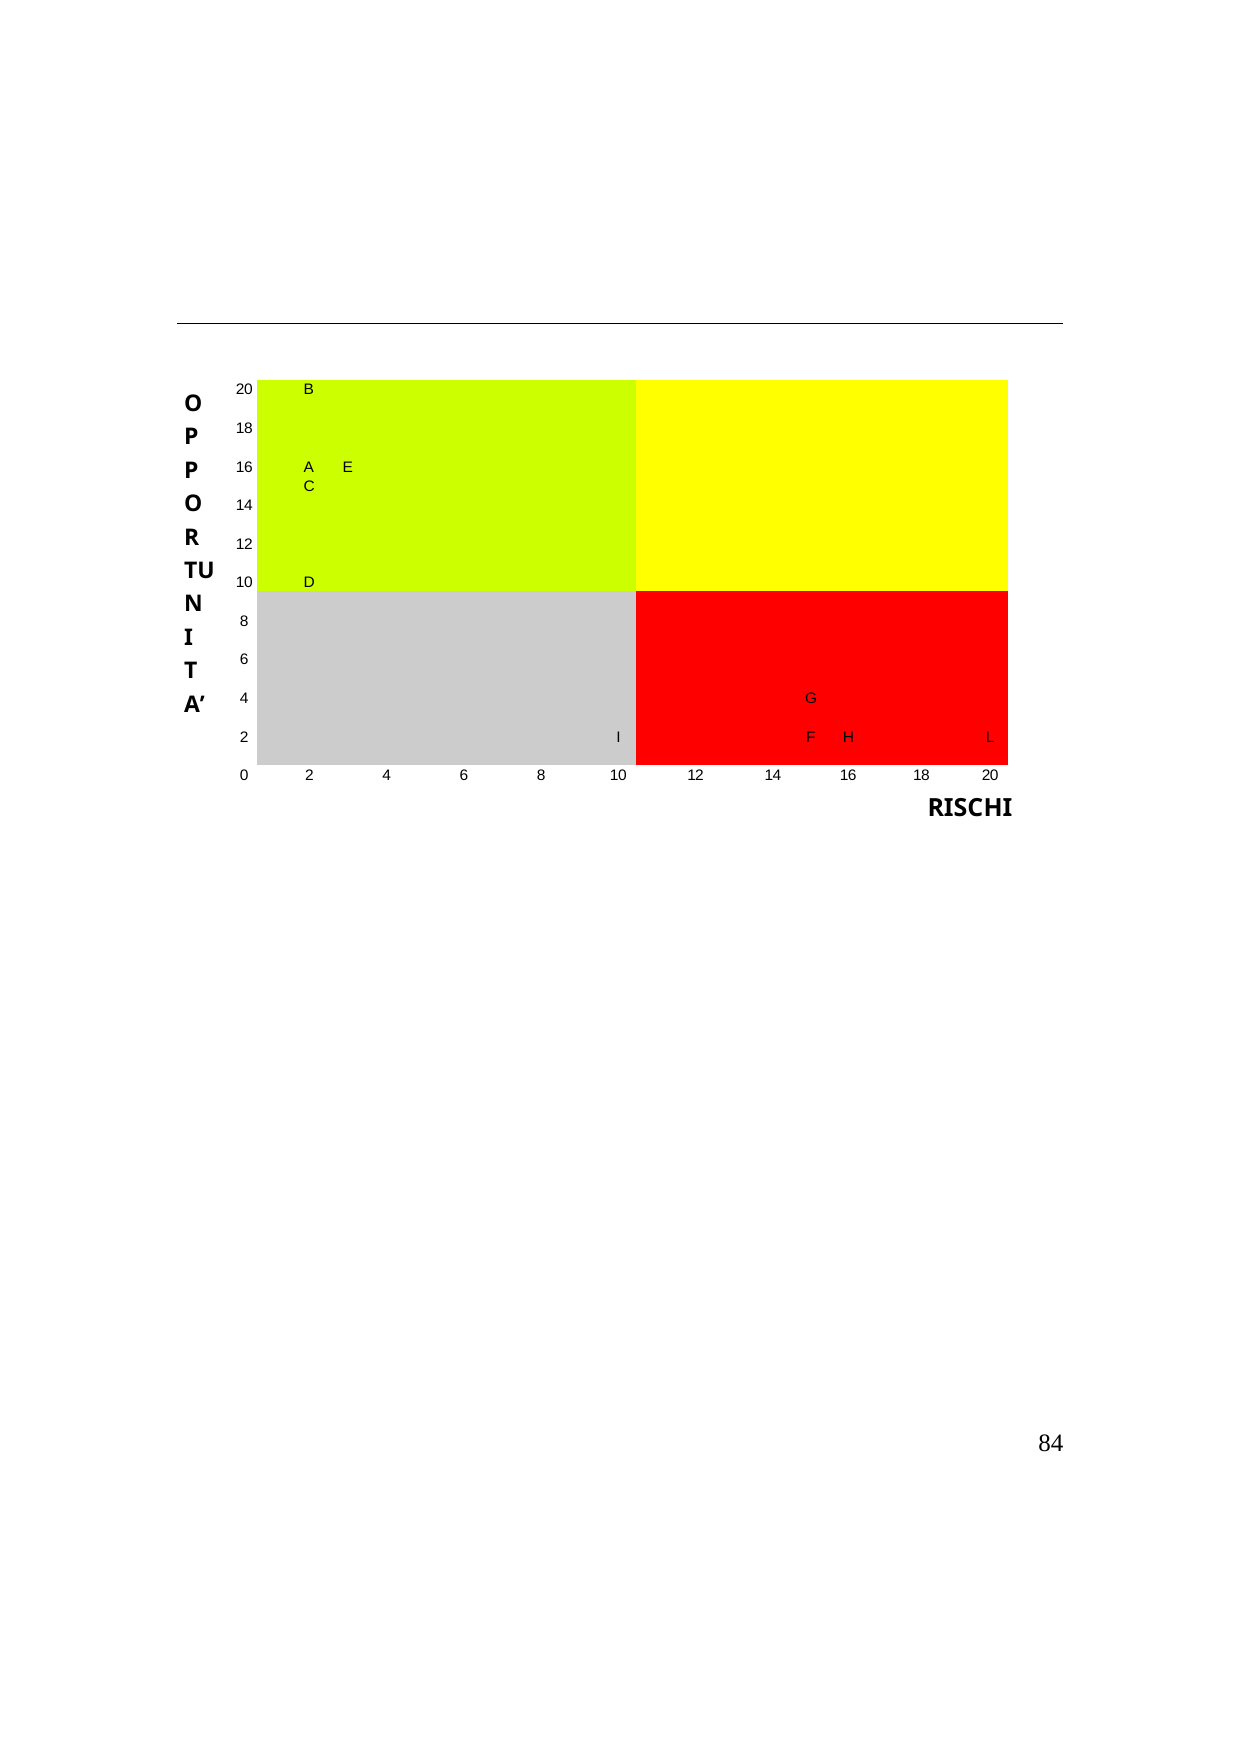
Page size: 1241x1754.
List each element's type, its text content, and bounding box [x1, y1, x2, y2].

text RISCHI [177, 393, 1063, 853]
